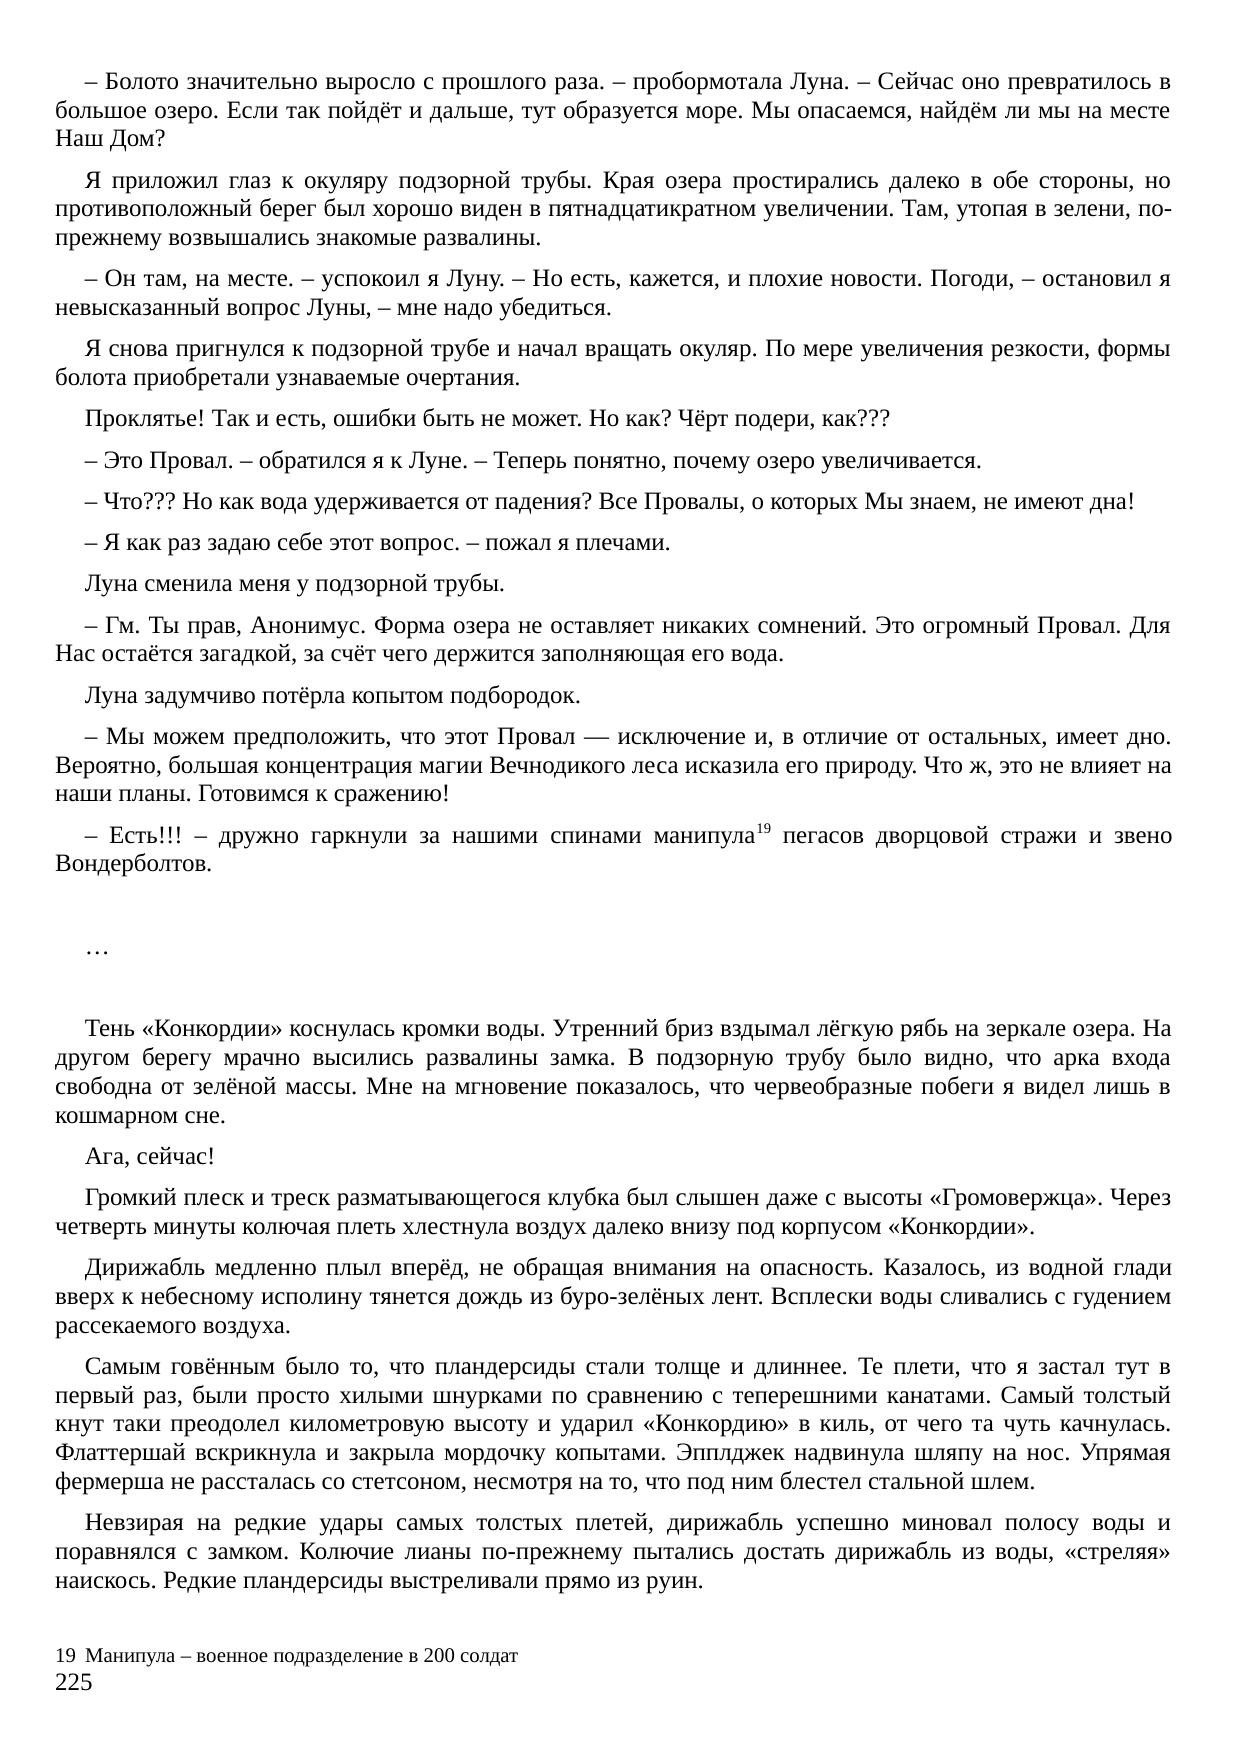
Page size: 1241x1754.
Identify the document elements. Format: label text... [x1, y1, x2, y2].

text – Это Провал. – обратился я к Луне. – Теперь понятно, почему озеро увеличивается. [55, 445, 1173, 473]
text – Он там, на месте. – успокоил я Луну. – Но есть, кажется, и плохие новости. Погоди, – остановил я невысказанный вопрос Луны, – мне надо убедиться. [55, 263, 1173, 321]
text Невзирая на редкие удары самых толстых плетей, дирижабль успешно миновал полосу воды и поравнялся с замком. Колючие лианы по-прежнему пытались достать дирижабль из воды, «стреляя» наискось. Редкие пландерсиды выстреливали прямо из руин. [55, 1507, 1173, 1593]
text – Гм. Ты прав, Анонимус. Форма озера не оставляет никаких сомнений. Это огромный Провал. Для Нас остаётся загадкой, за счёт чего держится заполняющая его вода. [55, 610, 1173, 667]
text Я приложил глаз к окуляру подзорной трубы. Края озера простирались далеко в обе стороны, но противоположный берег был хорошо виден в пятнадцатикратном увеличении. Там, утопая в зелени, по-прежнему возвышались знакомые развалины. [55, 165, 1173, 251]
text Дирижабль медленно плыл вперёд, не обращая внимания на опасность. Казалось, из водной глади вверх к небесному исполину тянется дождь из буро-зелёных лент. Всплески воды сливались с гудением рассекаемого воздуха. [55, 1252, 1173, 1338]
text – Мы можем предположить, что этот Провал — исключение и, в отличие от остальных, имеет дно. Вероятно, большая концентрация магии Вечнодикого леса исказила его природу. Что ж, это не влияет на наши планы. Готовимся к сражению! [55, 721, 1173, 807]
text Луна задумчиво потёрла копытом подбородок. [55, 680, 1173, 708]
text Я снова пригнулся к подзорной трубе и начал вращать окуляр. По мере увеличения резкости, формы болота приобретали узнаваемые очертания. [55, 333, 1173, 391]
text Тень «Конкордии» коснулась кромки воды. Утренний бриз вздымал лёгкую рябь на зеркале озера. На другом берегу мрачно высились развалины замка. В подзорную трубу было видно, что арка входа свободна от зелёной массы. Мне на мгновение показалось, что червеобразные побеги я видел лишь в кошмарном сне. [55, 1013, 1173, 1128]
text … [55, 931, 1173, 960]
text Ага, сейчас! [55, 1141, 1173, 1170]
text Громкий плеск и треск разматывающегося клубка был слышен даже с высоты «Громовержца». Через четверть минуты колючая плеть хлестнула воздух далеко внизу под корпусом «Конкордии». [55, 1182, 1173, 1240]
text Луна сменила меня у подзорной трубы. [55, 568, 1173, 597]
text Манипула – военное подразделение в 200 солдат [55, 1642, 1173, 1667]
text Проклятье! Так и есть, ошибки быть не может. Но как? Чёрт подери, как??? [55, 403, 1173, 432]
text – Что??? Но как вода удерживается от падения? Все Провалы, о которых Мы знаем, не имеют дна! [55, 486, 1173, 515]
text – Болото значительно выросло с прошлого раза. – пробормотала Луна. – Сейчас оно превратилось в большое озеро. Если так пойдёт и дальше, тут образуется море. Мы опасаемся, найдём ли мы на месте Наш Дом? [55, 66, 1173, 152]
text – Я как раз задаю себе этот вопрос. – пожал я плечами. [55, 527, 1173, 556]
text Самым говённым было то, что пландерсиды стали толще и длиннее. Те плети, что я застал тут в первый раз, были просто хилыми шнурками по сравнению с теперешними канатами. Самый толстый кнут таки преодолел километровую высоту и ударил «Конкордию» в киль, от чего та чуть качнулась. Флаттершай вскрикнула и закрыла мордочку копытами. Эпплджек надвинула шляпу на нос. Упрямая фермерша не рассталась со стетсоном, несмотря на то, что под ним блестел стальной шлем. [55, 1351, 1173, 1495]
text – Есть!!! – дружно гаркнули за нашими спинами манипула пегасов дворцовой стражи и звено Вондерболтов. [55, 820, 1173, 877]
